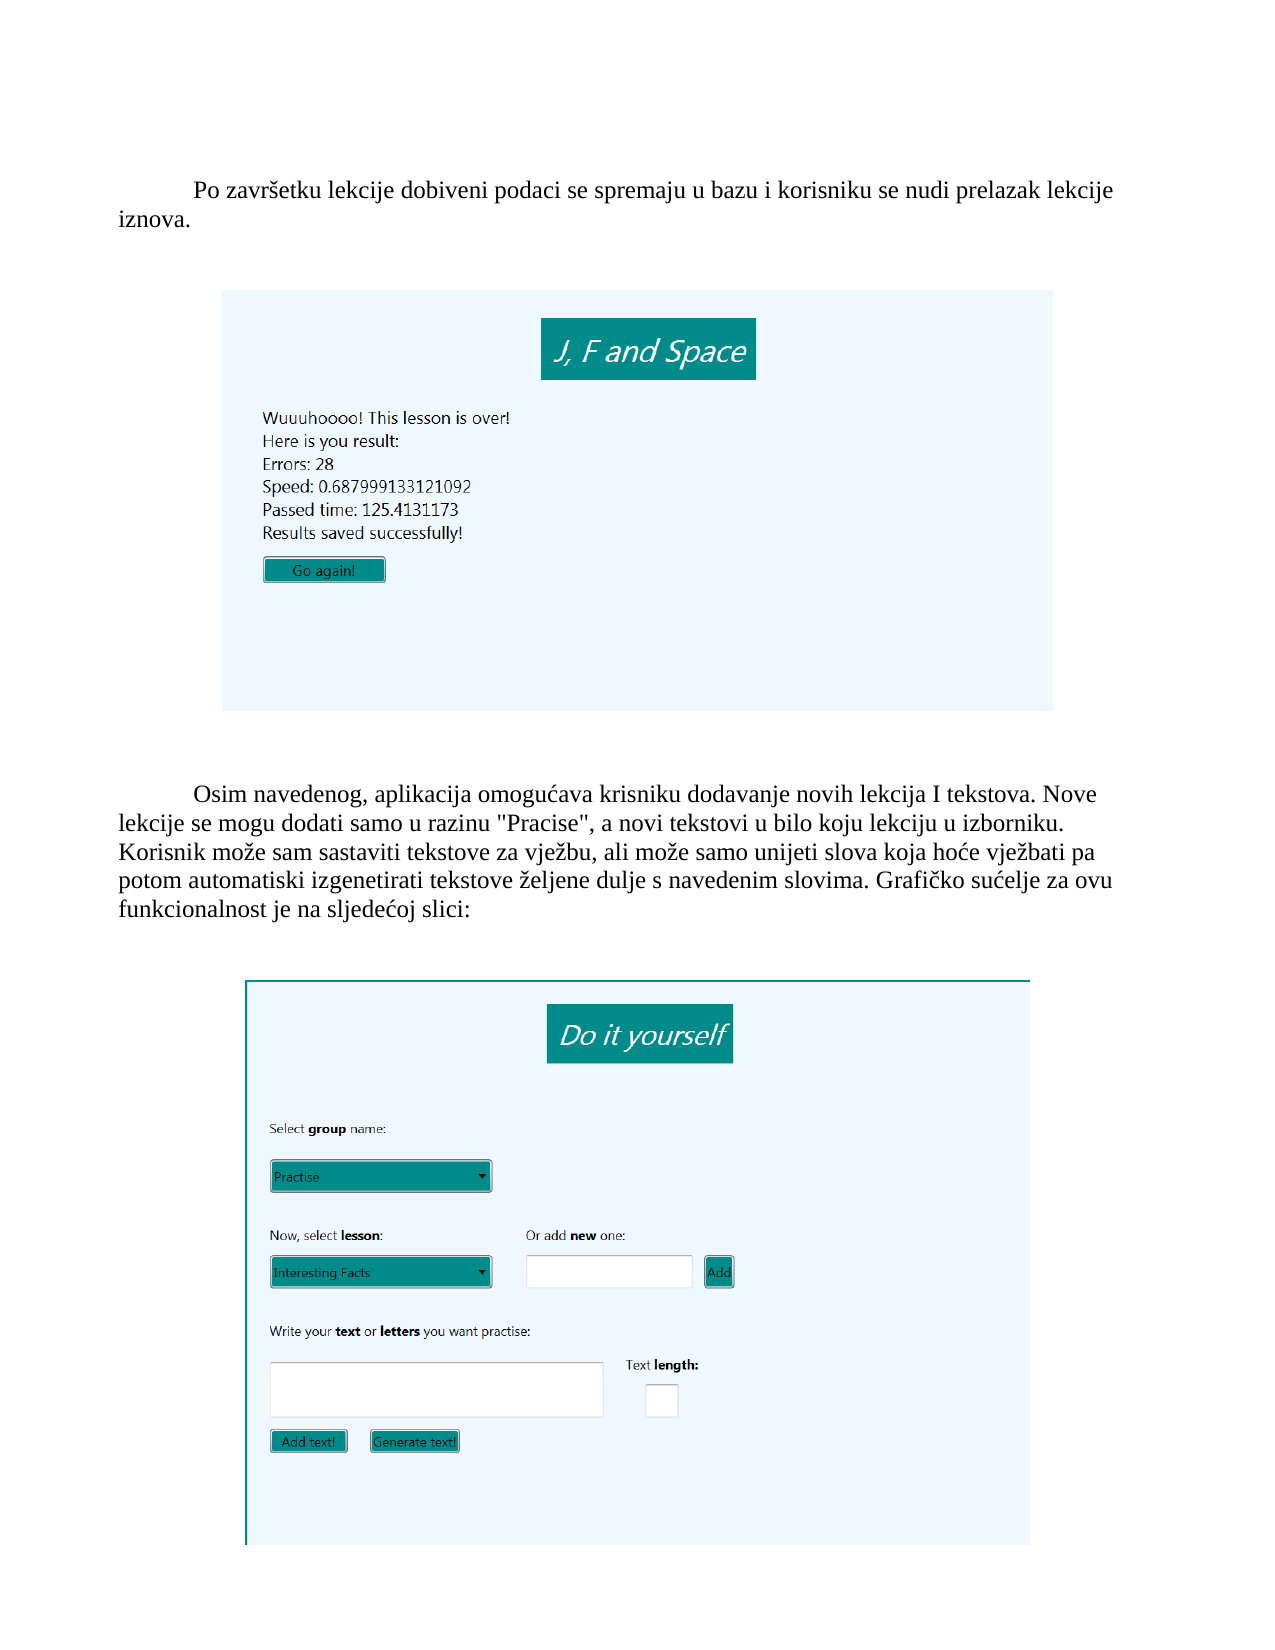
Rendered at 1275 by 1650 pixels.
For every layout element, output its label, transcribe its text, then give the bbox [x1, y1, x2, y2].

picture [245, 980, 1030, 1545]
picture [221, 290, 1054, 711]
text Osim navedenog, aplikacija omogućava krisniku dodavanje novih lekcija I tekstova. Nove lekcije se mogu dodati samo u razinu "Pracise", a novi tekstovi u bilo koju lekciju u izborniku. Korisnik može sam sastaviti tekstove za vježbu, ali može samo unijeti slova koja hoće vježbati pa potom automatiski izgenetirati tekstove željene dulje s navedenim slovima. Grafičko sućelje za ovu funkcionalnost je na sljedećoj slici: [118, 779, 1157, 923]
text Po završetku lekcije dobiveni podaci se spremaju u bazu i korisniku se nudi prelazak lekcije iznova. [118, 176, 1157, 233]
